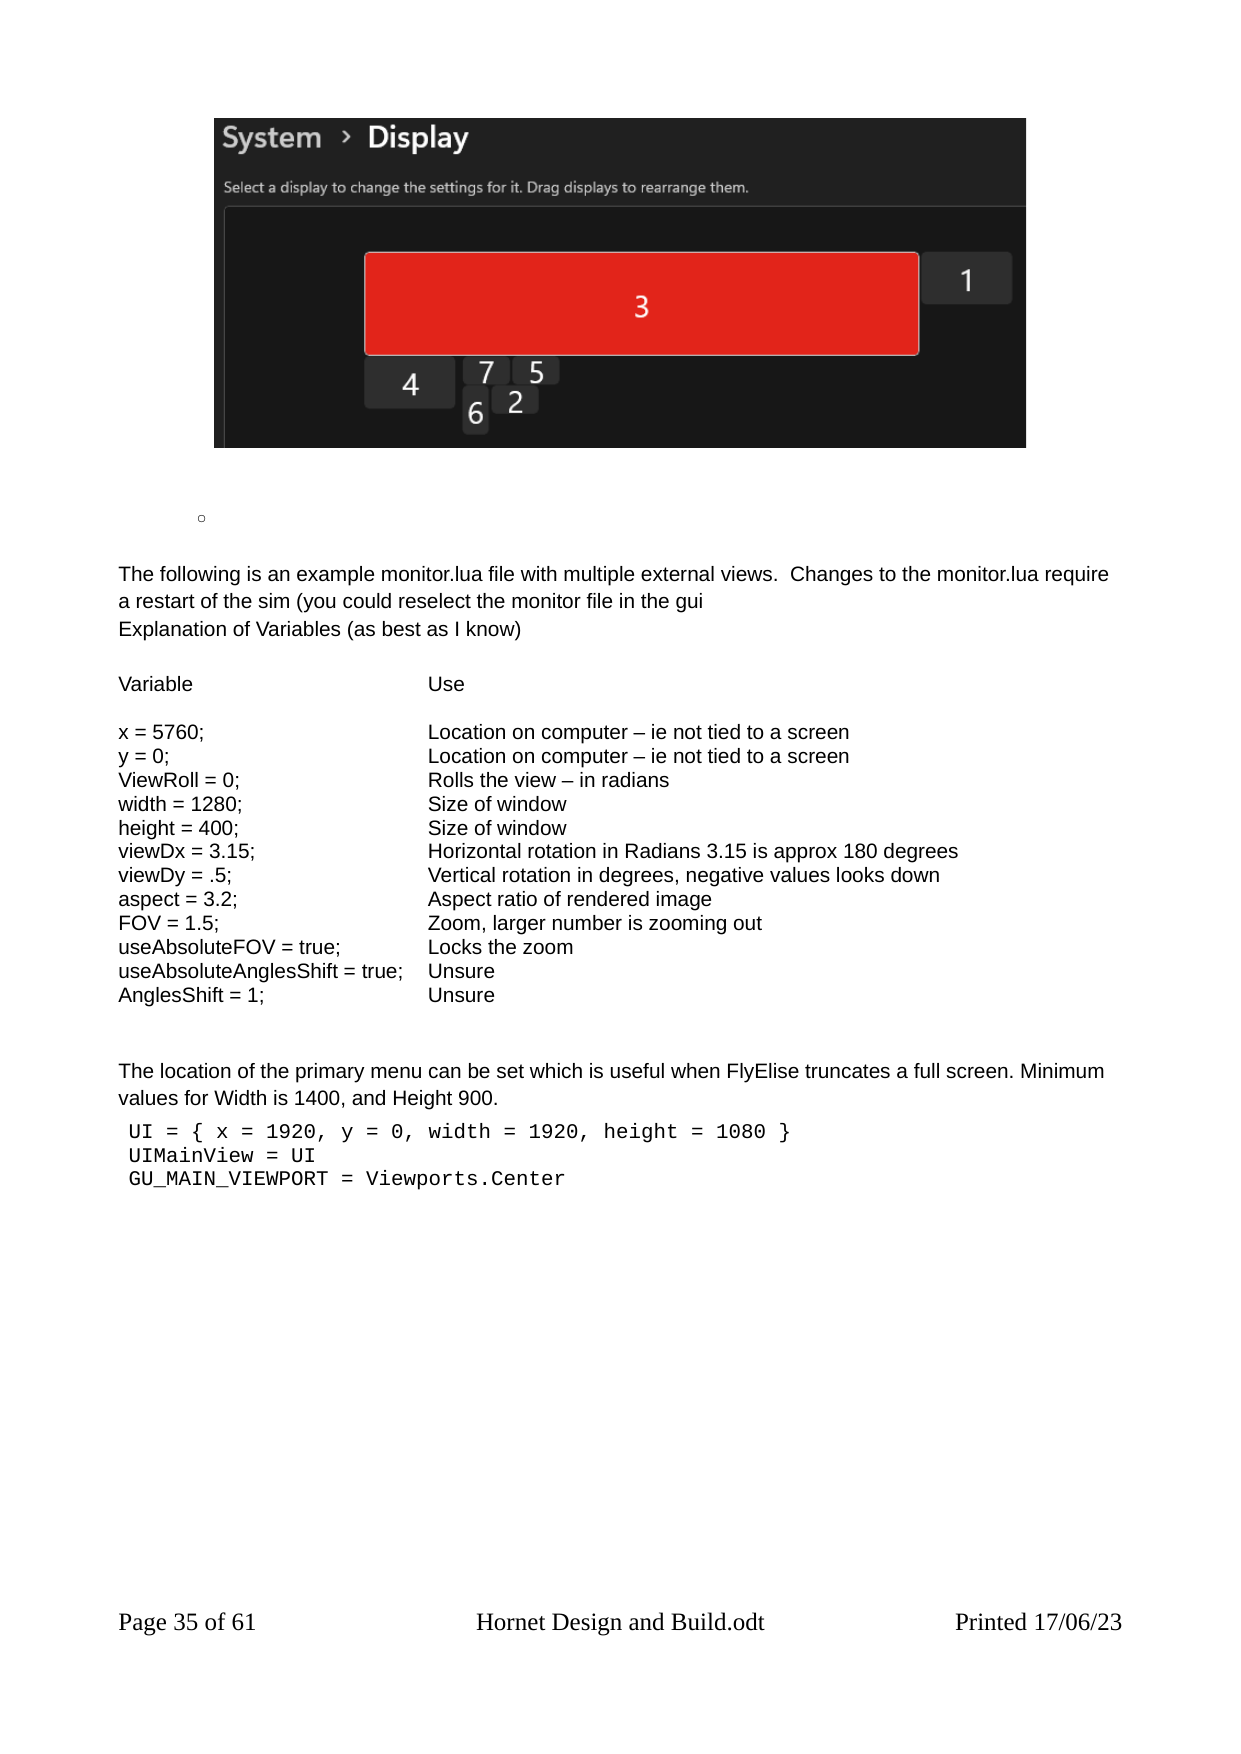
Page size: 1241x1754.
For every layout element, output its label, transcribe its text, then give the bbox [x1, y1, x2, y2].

table_cell Aspect ratio of rendered image [428, 887, 1122, 911]
table_cell Rolls the view – in radians [428, 768, 1122, 791]
table_cell [118, 696, 428, 719]
table_cell x = 5760; [118, 720, 428, 743]
table_header Use [428, 672, 1122, 696]
text The location of the primary menu can be set which is useful when FlyElise truncates a full screen. Minimum values for Width is 1400, and Height 900. [118, 1058, 1122, 1110]
table_cell Size of window [428, 815, 1122, 839]
table_cell Location on computer – ie not tied to a screen [428, 720, 1122, 743]
text The following is an example monitor.lua file with multiple external views. Changes to the monitor.lua require a restart of the sim (you could reselect the monitor file in the gui [118, 562, 1122, 613]
table_cell y = 0; [118, 744, 428, 767]
table_cell viewDy = .5; [118, 863, 428, 887]
table_cell width = 1280; [118, 791, 428, 815]
table_cell useAbsoluteFOV = true; [118, 935, 428, 959]
table_cell Locks the zoom [428, 935, 1122, 959]
table_cell AnglesShift = 1; [118, 983, 428, 1007]
table_cell [118, 1007, 428, 1031]
table_cell [428, 696, 1122, 719]
table_cell Zoom, larger number is zooming out [428, 911, 1122, 935]
table_cell Unsure [428, 983, 1122, 1007]
table_cell Vertical rotation in degrees, negative values looks down [428, 863, 1122, 887]
table_header Variable [118, 672, 428, 696]
picture [214, 118, 1027, 448]
table_cell [428, 1007, 1122, 1031]
table_cell useAbsoluteAnglesShift = true; [118, 959, 428, 983]
table_cell aspect = 3.2; [118, 887, 428, 911]
text Explanation of Variables (as best as I know) [118, 617, 1122, 641]
table_cell FOV = 1.5; [118, 911, 428, 935]
table_cell Horizontal rotation in Radians 3.15 is approx 180 degrees [428, 839, 1122, 863]
table_cell viewDx = 3.15; [118, 839, 428, 863]
table_cell Size of window [428, 791, 1122, 815]
table_cell height = 400; [118, 815, 428, 839]
table_cell Unsure [428, 959, 1122, 983]
table_cell ViewRoll = 0; [118, 768, 428, 791]
table_cell Location on computer – ie not tied to a screen [428, 744, 1122, 767]
